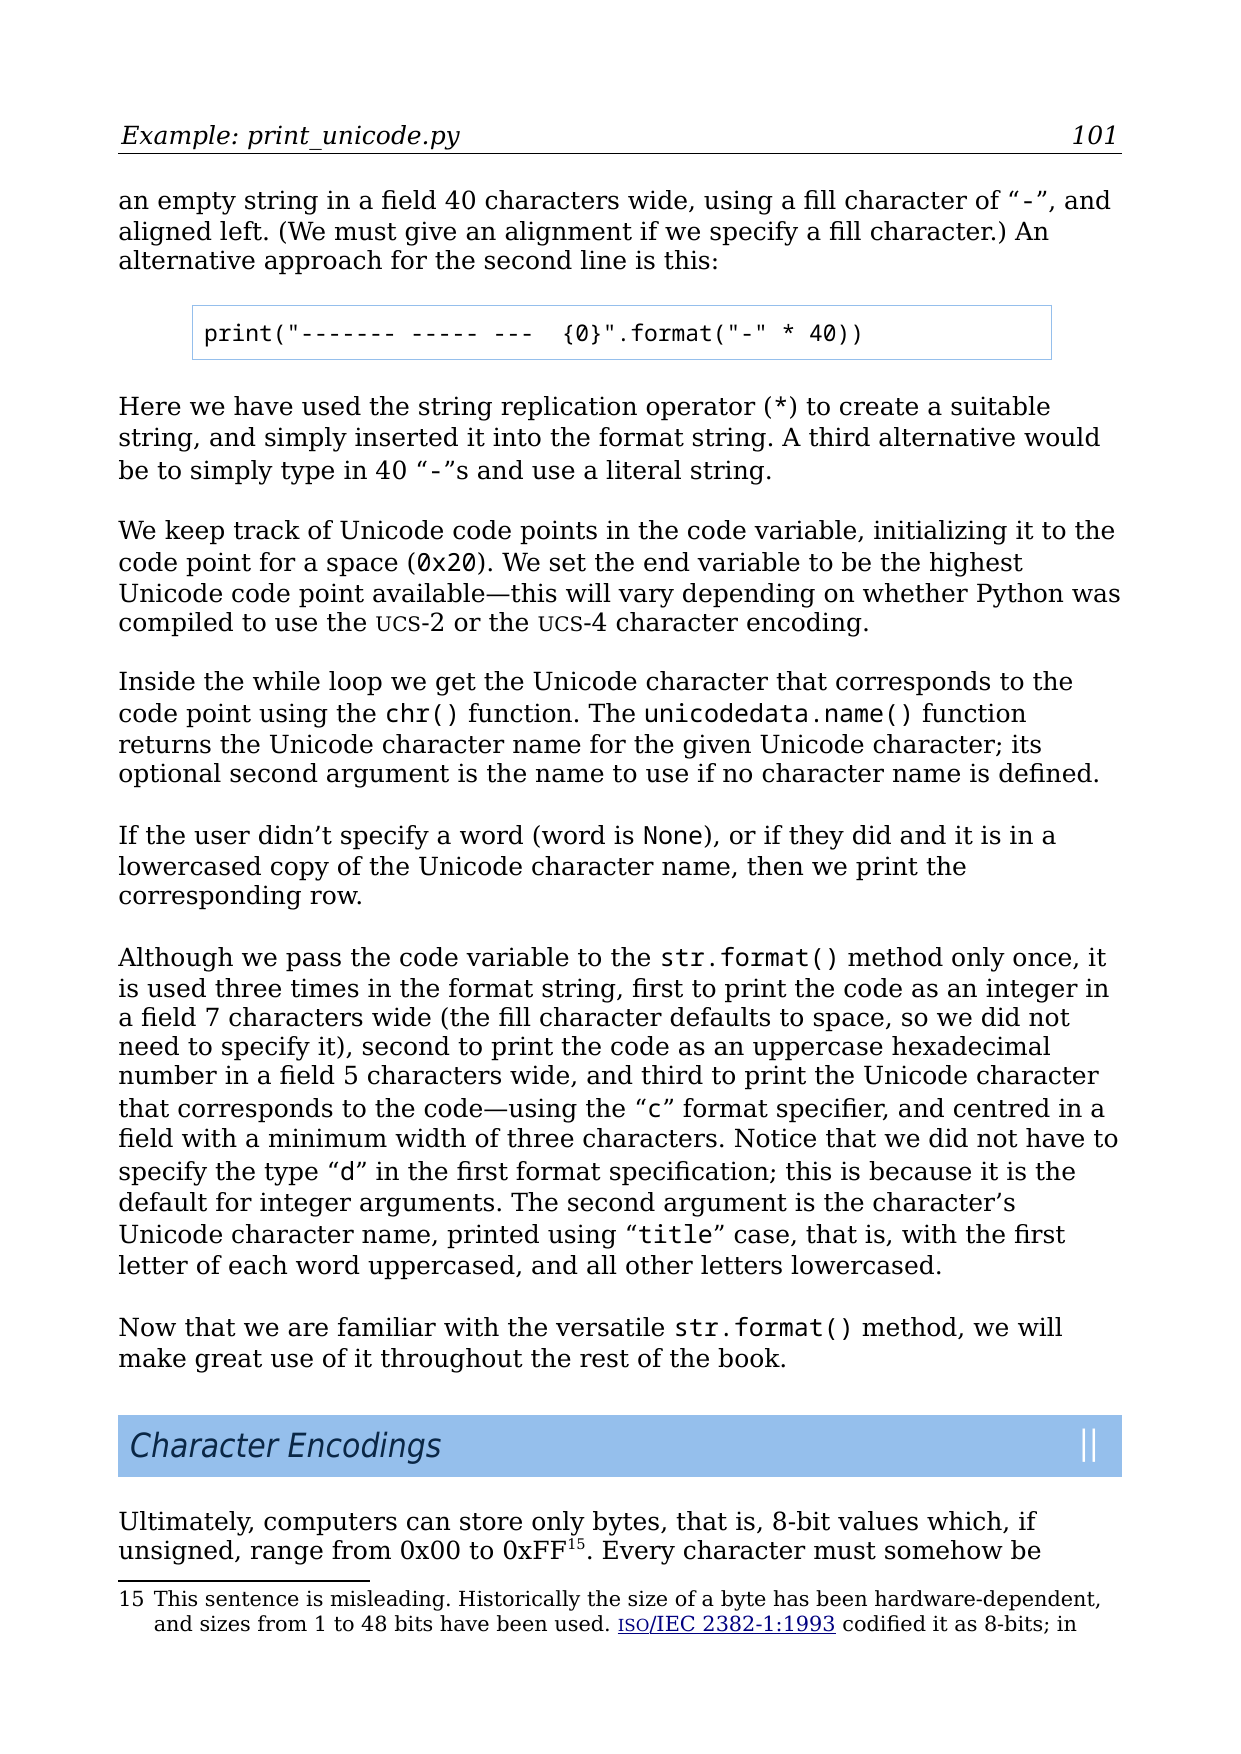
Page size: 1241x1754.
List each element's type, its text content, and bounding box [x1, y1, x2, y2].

text Although we pass the code variable to the str.format() method only once, it is used three times in the format string, first to print the code as an integer in a field 7 characters wide (the fill character defaults to space, so we did not need to specify it), second to print the code as an uppercase hexadecimal number in a field 5 characters wide, and third to print the Unicode character that corresponds to the code—using the “c” format specifier, and centred in a field with a minimum width of three characters. Notice that we did not have to specify the type “d” in the first format specification; this is because it is the default for integer arguments. The second argument is the character’s Unicode character name, printed using “title” case, that is, with the first letter of each word uppercased, and all other letters lowercased. [118, 940, 1122, 1280]
subtitle Character Encodings [118, 1415, 1122, 1477]
text Here we have used the string replication operator (*) to create a suitable string, and simply inserted it into the format string. A third alternative would be to simply type in 40 “-”s and use a literal string. [118, 389, 1122, 486]
text an empty string in a field 40 characters wide, using a fill character of “-”, and aligned left. (We must give an alignment if we specify a fill character.) An alternative approach for the second line is this: [118, 183, 1122, 275]
text If the user didn’t specify a word (word is None), or if they did and it is in a lowercased copy of the Unicode character name, then we print the corresponding row. [118, 818, 1122, 910]
text Ultimately, computers can store only bytes, that is, 8-bit values which, if unsigned, range from 0x00 to 0xFF. Every character must somehow be [118, 1507, 1122, 1565]
text Inside the while loop we get the Unicode character that corresponds to the code point using the chr() function. The unicodedata.name() function returns the Unicode character name for the given Unicode character; its optional second argument is the name to use if no character name is defined. [118, 667, 1122, 788]
text This sentence is misleading. Historically the size of a byte has been hardware-dependent, and sizes from 1 to 48 bits have been used. iso/IEC 2382-1:1993 codified it as 8-bits; in [118, 1587, 1122, 1636]
text || [1063, 1423, 1098, 1462]
text Now that we are familiar with the versatile str.format() method, we will make great use of it throughout the rest of the book. [118, 1310, 1122, 1373]
text print("------- ----- --- {0}".format("-" * 40)) [193, 306, 1051, 359]
text We keep track of Unicode code points in the code variable, initializing it to the code point for a space (0x20). We set the end variable to be the highest Unicode code point available—this will vary depending on whether Python was compiled to use the ucs-2 or the ucs-4 character encoding. [118, 516, 1122, 637]
